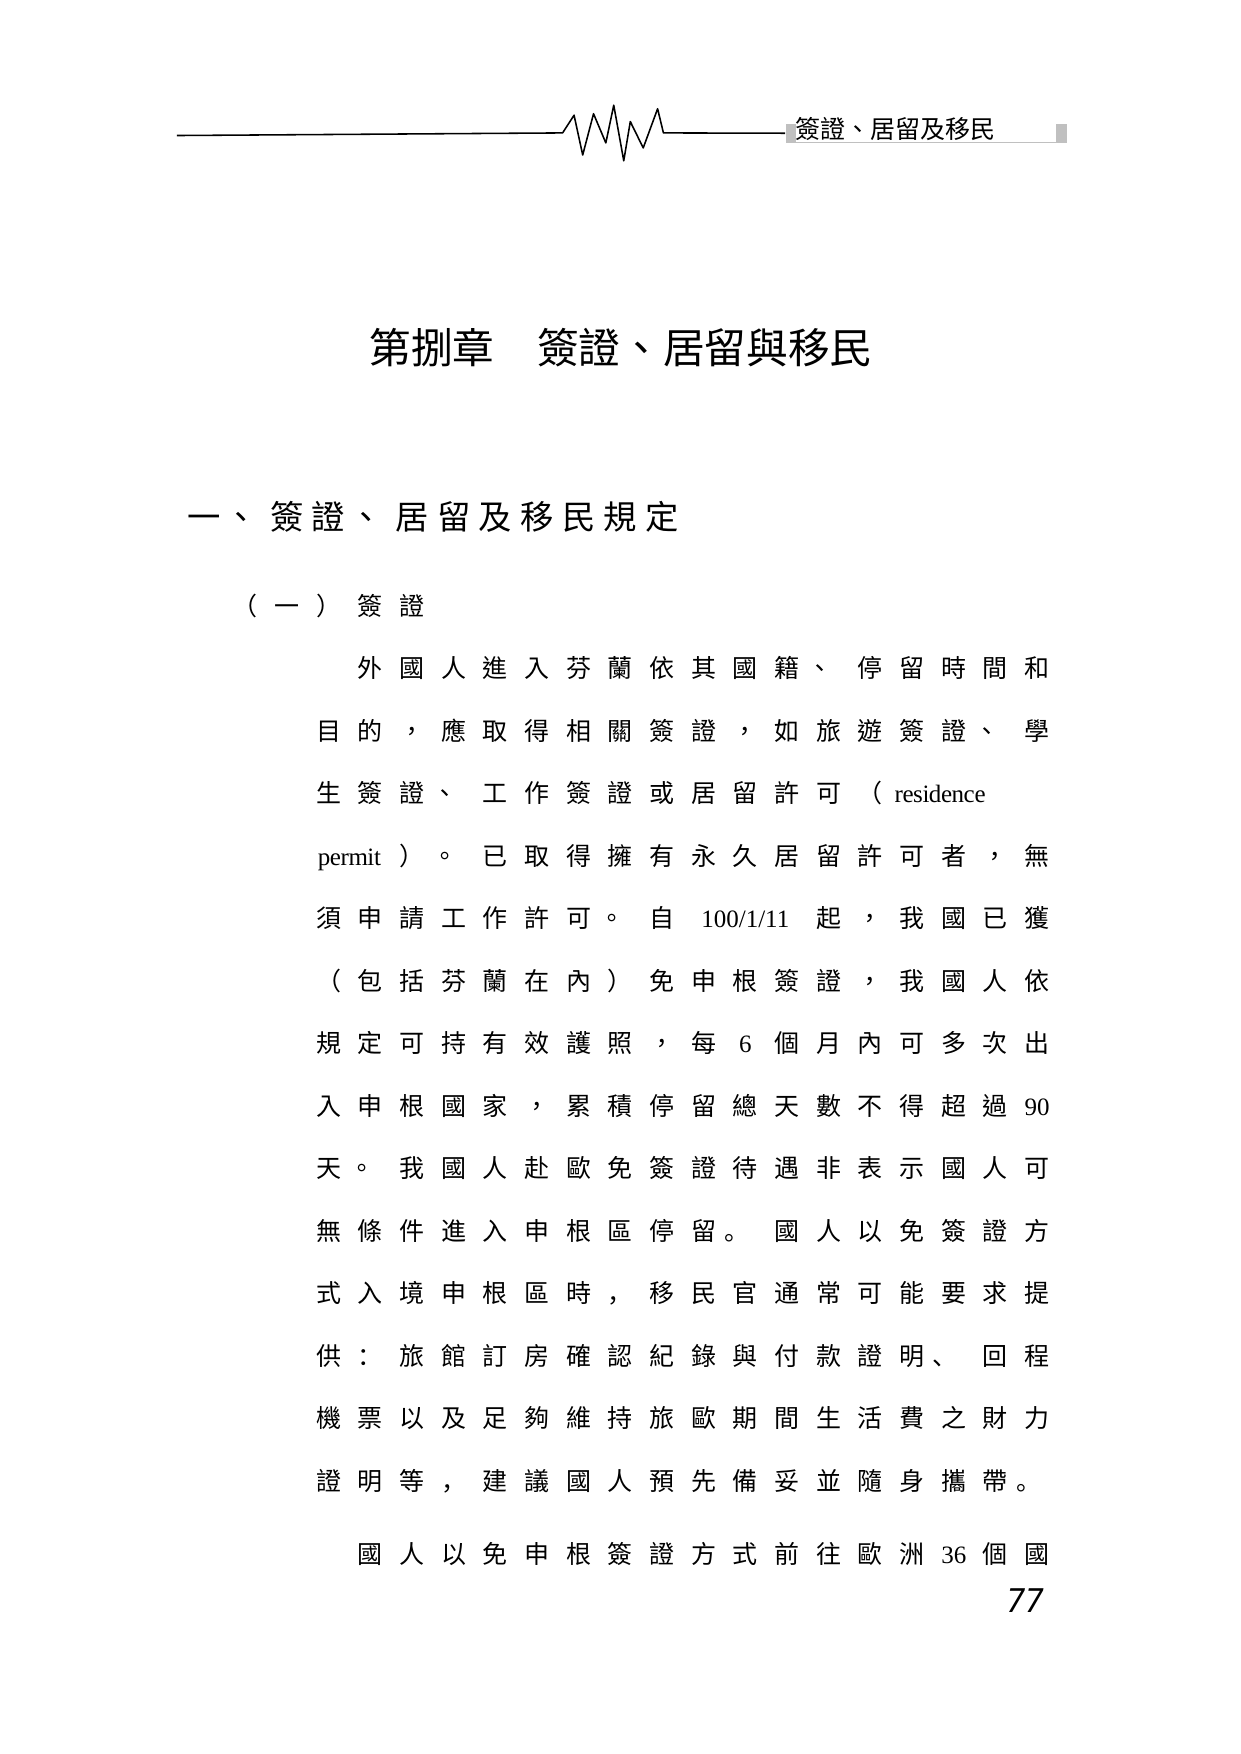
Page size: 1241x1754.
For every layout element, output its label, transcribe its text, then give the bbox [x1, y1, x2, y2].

text （一）簽證 [207, 563, 1058, 625]
text 一、簽證、居留及移民規定 [183, 473, 1058, 536]
text 國人以免申根簽證方式前往歐洲36個國 [281, 1500, 1058, 1563]
text 外國人進入芬蘭依其國籍、停留時間和目的，應取得相關簽證，如旅遊簽證、學生簽證、工作簽證或居留許可（residence permit）。已取得擁有永久居留許可者，無須申請工作許可。自100/1/11起，我國已獲（包括芬蘭在內）免申根簽證，我國人依規定可持有效護照，每6個月內可多次出入申根國家，累積停留總天數不得超過90天。我國人赴歐免簽證待遇非表示國人可無條件進入申根區停留。國人以免簽證方式入境申根區時，移民官通常可能要求提供：旅館訂房確認紀錄與付款證明、回程機票以及足夠維持旅歐期間生活費之財力證明等，建議國人預先備妥並隨身攜帶。 [281, 625, 1058, 1500]
text 第捌章 簽證、居留與移民 [183, 304, 1058, 366]
